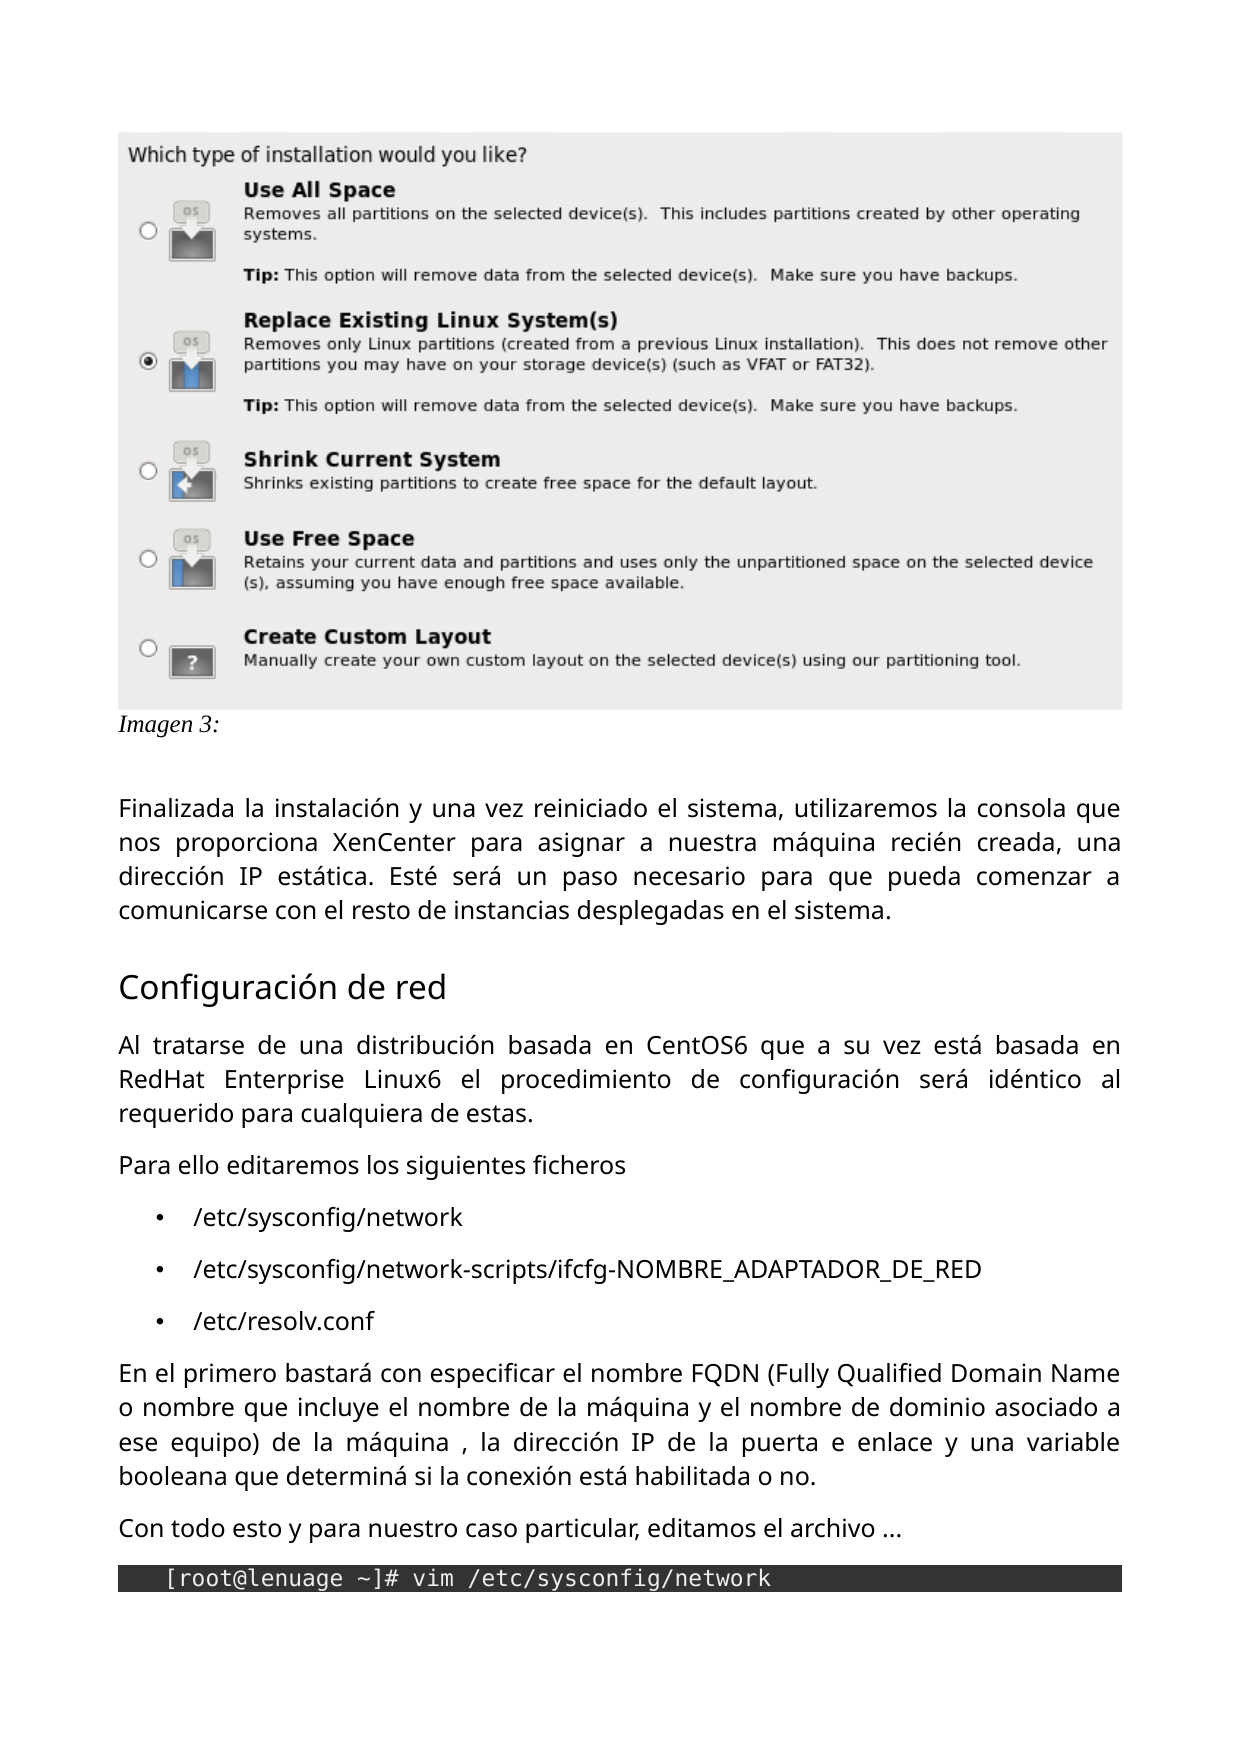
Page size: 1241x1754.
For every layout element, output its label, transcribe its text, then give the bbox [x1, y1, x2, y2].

list /etc/sysconfig/network [156, 1200, 1122, 1234]
picture [118, 130, 1123, 710]
text Con todo esto y para nuestro caso particular, editamos el archivo ... [118, 1510, 1122, 1544]
list /etc/resolv.conf [156, 1304, 1122, 1338]
text Finalizada la instalación y una vez reiniciado el sistema, utilizaremos la consola que nos proporciona XenCenter para asignar a nuestra máquina recién creada, una dirección IP estática. Esté será un paso necesario para que pueda comenzar a comunicarse con el resto de instancias desplegadas en el sistema. [118, 790, 1122, 927]
text Al tratarse de una distribución basada en CentOS6 que a su vez está basada en RedHat Enterprise Linux6 el procedimiento de configuración será idéntico al requerido para cualquiera de estas. [118, 1027, 1122, 1130]
text En el primero bastará con especificar el nombre FQDN (Fully Qualified Domain Name o nombre que incluye el nombre de la máquina y el nombre de dominio asociado a ese equipo) de la máquina , la dirección IP de la puerta e enlace y una variable booleana que determiná si la conexión está habilitada o no. [118, 1356, 1122, 1492]
text Imagen 3: [118, 710, 1122, 738]
text Para ello editaremos los siguientes ficheros [118, 1148, 1122, 1182]
text [root@lenuage ~]# vim /etc/sysconfig/network [118, 1565, 1122, 1592]
list /etc/sysconfig/network-scripts/ifcfg-NOMBRE_ADAPTADOR_DE_RED [156, 1252, 1122, 1286]
subtitle Configuración de red [118, 963, 1122, 1009]
